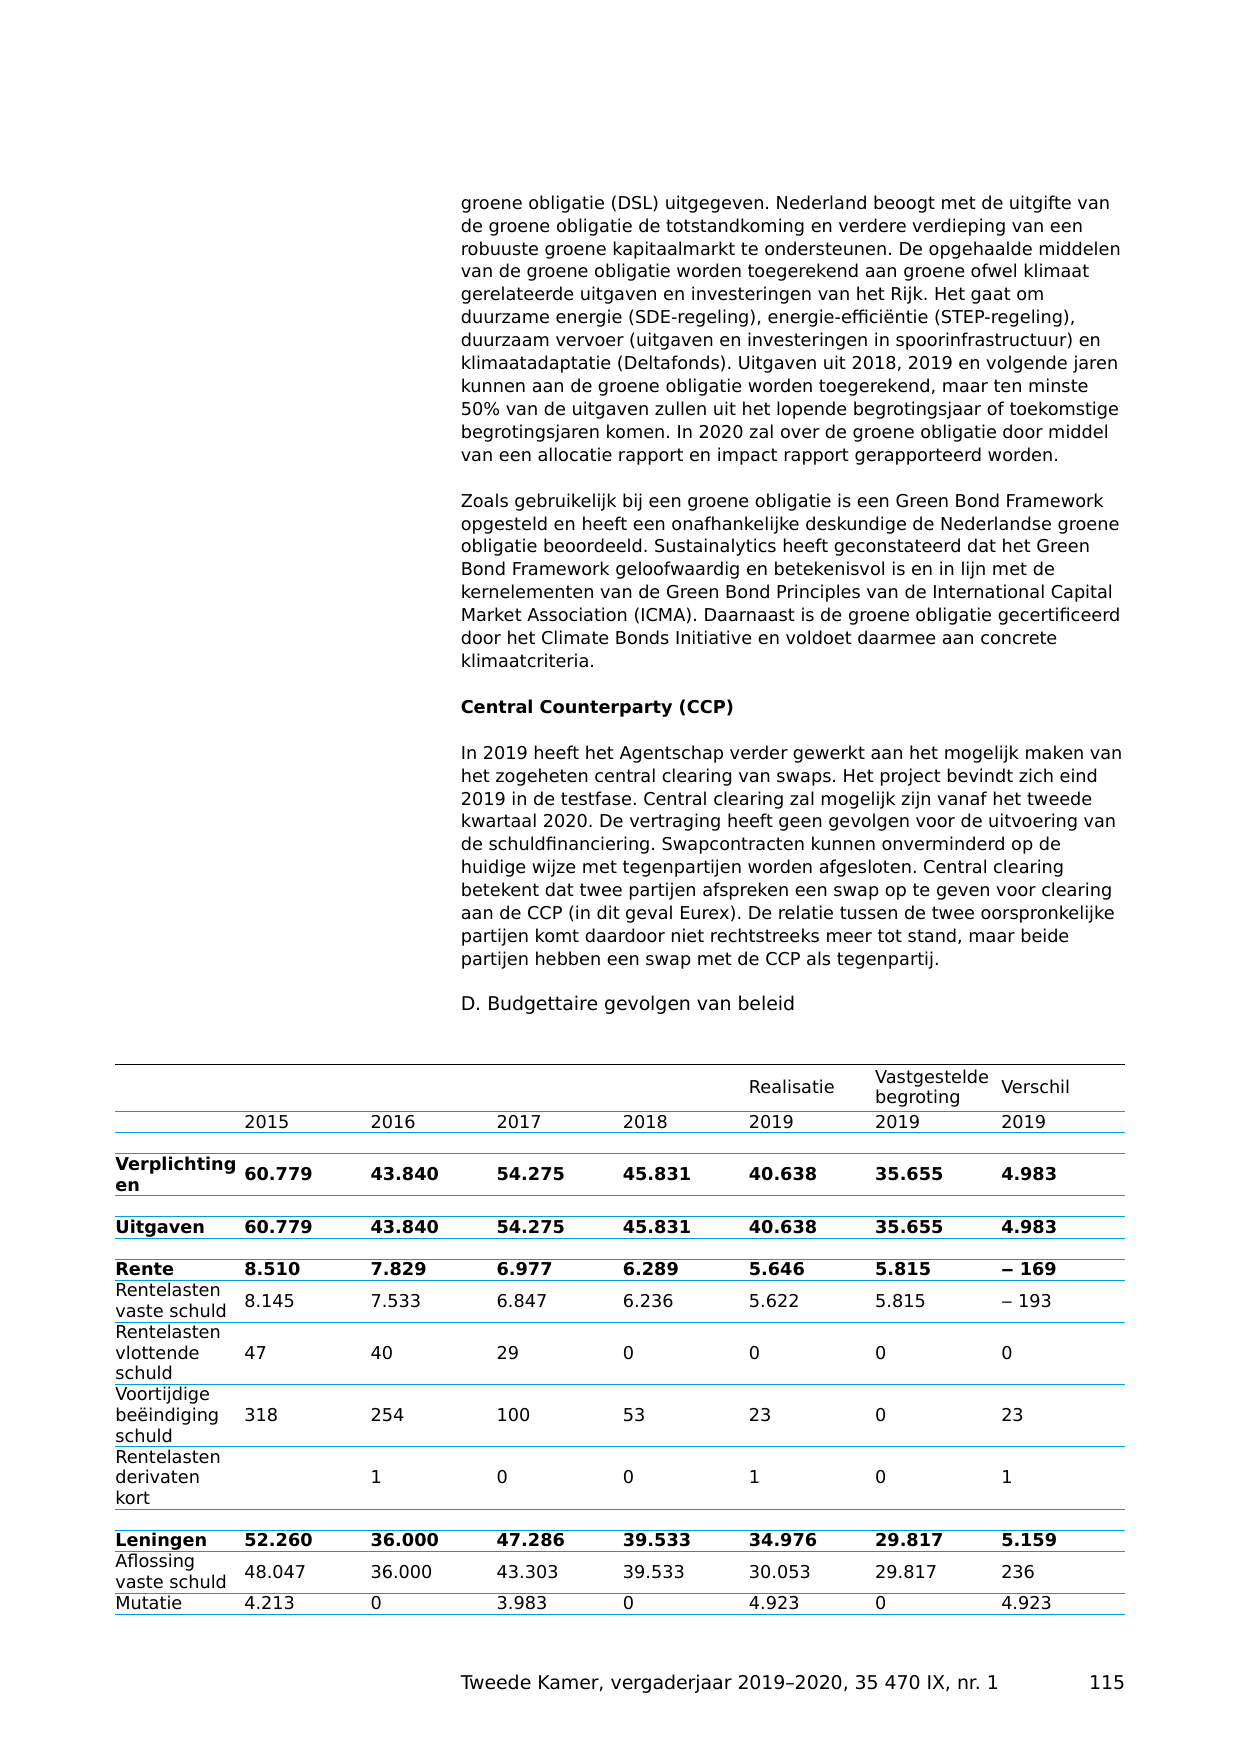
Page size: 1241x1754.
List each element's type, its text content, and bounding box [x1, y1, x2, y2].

text Central Counterparty (CCP) [461, 695, 1125, 718]
table_cell 6.847 [494, 1281, 620, 1321]
table_cell [368, 1239, 493, 1258]
table_cell [746, 1239, 872, 1258]
table_cell 39.533 [620, 1552, 746, 1593]
table_cell 2019 [998, 1112, 1125, 1132]
table_cell [998, 1510, 1125, 1530]
table_cell [872, 1510, 998, 1530]
table_cell [494, 1239, 620, 1258]
table_cell 0 [998, 1323, 1125, 1384]
table_cell 29.817 [872, 1552, 998, 1593]
table_cell 0 [746, 1323, 872, 1384]
table_cell 30.053 [746, 1552, 872, 1593]
table_cell 2019 [746, 1112, 872, 1132]
table_cell 5.622 [746, 1281, 872, 1321]
table_cell 0 [872, 1385, 998, 1446]
table_cell [998, 1239, 1125, 1258]
table_cell 0 [620, 1323, 746, 1384]
table_cell 29.817 [872, 1531, 998, 1551]
table_cell [368, 1065, 493, 1111]
table_cell 236 [998, 1552, 1125, 1593]
table_cell [620, 1196, 746, 1216]
table_cell 4.213 [241, 1594, 367, 1614]
table_cell 40.638 [746, 1154, 872, 1195]
table_cell 54.275 [494, 1154, 620, 1195]
table_cell [115, 1239, 241, 1258]
table_cell 3.983 [494, 1594, 620, 1614]
table_cell 35.655 [872, 1154, 998, 1195]
table_cell 1 [746, 1447, 872, 1509]
table_cell 23 [998, 1385, 1125, 1446]
table_cell 48.047 [241, 1552, 367, 1593]
table_cell 45.831 [620, 1154, 746, 1195]
table_cell 4.923 [746, 1594, 872, 1614]
table_cell 52.260 [241, 1531, 367, 1551]
table_cell 0 [620, 1447, 746, 1509]
table_cell Rentelasten vlottende schuld [115, 1323, 241, 1384]
table_header Tabel 37 Budgettaire gevolgen van beleidsartikel 11 Financiering staatsschuld (bedragen x € 1 mln.)12 [115, 1039, 1125, 1063]
table_cell 100 [494, 1385, 620, 1446]
table_cell 318 [241, 1385, 367, 1446]
table_cell Leningen [115, 1531, 241, 1551]
table_cell 45.831 [620, 1217, 746, 1237]
table_cell Realisatie [746, 1065, 872, 1111]
table_cell [115, 1196, 241, 1216]
table_cell 40.638 [746, 1217, 872, 1237]
table_cell 29 [494, 1323, 620, 1384]
table_cell 35.655 [872, 1217, 998, 1237]
table_cell [998, 1196, 1125, 1216]
table_cell [115, 1133, 241, 1153]
table_cell [241, 1196, 367, 1216]
table_cell 53 [620, 1385, 746, 1446]
table_cell 5.815 [872, 1260, 998, 1280]
table_cell Rentelasten derivaten kort [115, 1447, 241, 1509]
table_cell Verplichtingen [115, 1154, 241, 1195]
table_cell Vastgestelde begroting [872, 1065, 998, 1111]
table_cell 5.159 [998, 1531, 1125, 1551]
table_cell Aflossing vaste schuld [115, 1552, 241, 1593]
table_cell 0 [872, 1323, 998, 1384]
table_cell 2017 [494, 1112, 620, 1132]
table_cell 4.983 [998, 1154, 1125, 1195]
text groene obligatie (DSL) uitgegeven. Nederland beoogt met de uitgifte van de groene obligatie de totstandkoming en verdere verdieping van een robuuste groene kapitaalmarkt te ondersteunen. De opgehaalde middelen van de groene obligatie worden toegerekend aan groene ofwel klimaat gerelateerde uitgaven en investeringen van het Rijk. Het gaat om duurzame energie (SDE-regeling), energie-efficiëntie (STEP-regeling), duurzaam vervoer (uitgaven en investeringen in spoorinfrastructuur) en klimaatadaptatie (Deltafonds). Uitgaven uit 2018, 2019 en volgende jaren kunnen aan de groene obligatie worden toegerekend, maar ten minste 50% van de uitgaven zullen uit het lopende begrotingsjaar of toekomstige begrotingsjaren komen. In 2020 zal over de groene obligatie door middel van een allocatie rapport en impact rapport gerapporteerd worden. [461, 191, 1125, 466]
table_cell 6.977 [494, 1260, 620, 1280]
table_cell Voortijdige beëindiging schuld [115, 1385, 241, 1446]
title D. Budgettaire gevolgen van beleid [461, 993, 1125, 1015]
table_cell [746, 1196, 872, 1216]
table_cell 0 [368, 1594, 493, 1614]
table_cell [115, 1065, 241, 1111]
table_cell Verschil [998, 1065, 1125, 1111]
table_cell [115, 1112, 241, 1132]
table_cell 254 [368, 1385, 493, 1446]
table_cell 1 [368, 1447, 493, 1509]
table_cell 5.815 [872, 1281, 998, 1321]
table_cell [241, 1065, 367, 1111]
table_cell 0 [872, 1594, 998, 1614]
table_cell 39.533 [620, 1531, 746, 1551]
table_cell Uitgaven [115, 1217, 241, 1237]
table_cell [241, 1239, 367, 1258]
table_cell 23 [746, 1385, 872, 1446]
table_cell [872, 1196, 998, 1216]
table_cell [368, 1196, 493, 1216]
table_cell [872, 1133, 998, 1153]
table_cell 43.840 [368, 1154, 493, 1195]
text In 2019 heeft het Agentschap verder gewerkt aan het mogelijk maken van het zogeheten central clearing van swaps. Het project bevindt zich eind 2019 in de testfase. Central clearing zal mogelijk zijn vanaf het tweede kwartaal 2020. De vertraging heeft geen gevolgen voor de uitvoering van de schuldfinanciering. Swapcontracten kunnen onverminderd op de huidige wijze met tegenpartijen worden afgesloten. Central clearing betekent dat twee partijen afspreken een swap op te geven voor clearing aan de CCP (in dit geval Eurex). De relatie tussen de twee oorspronkelijke partijen komt daardoor niet rechtstreeks meer tot stand, maar beide partijen hebben een swap met de CCP als tegenpartij. [461, 741, 1125, 970]
table_cell 36.000 [368, 1552, 493, 1593]
table_cell ‒ 193 [998, 1281, 1125, 1321]
table_cell [368, 1133, 493, 1153]
table_cell [494, 1196, 620, 1216]
table_cell [746, 1510, 872, 1530]
table_cell 8.510 [241, 1260, 367, 1280]
table_cell Rentelasten vaste schuld [115, 1281, 241, 1321]
table_cell 7.533 [368, 1281, 493, 1321]
table_cell Mutatie [115, 1594, 241, 1614]
table_cell 54.275 [494, 1217, 620, 1237]
table_cell 34.976 [746, 1531, 872, 1551]
table_cell 43.303 [494, 1552, 620, 1593]
table_cell [241, 1133, 367, 1153]
table_cell 1 [998, 1447, 1125, 1509]
table_cell [241, 1447, 367, 1509]
table_cell 36.000 [368, 1531, 493, 1551]
table_cell [620, 1065, 746, 1111]
table_cell [241, 1510, 367, 1530]
table_cell 47.286 [494, 1531, 620, 1551]
table_cell 2019 [872, 1112, 998, 1132]
table_cell 4.983 [998, 1217, 1125, 1237]
text Zoals gebruikelijk bij een groene obligatie is een Green Bond Framework opgesteld en heeft een onafhankelijke deskundige de Nederlandse groene obligatie beoordeeld. Sustainalytics heeft geconstateerd dat het Green Bond Framework geloofwaardig en betekenisvol is en in lijn met de kernelementen van de Green Bond Principles van de International Capital Market Association (ICMA). Daarnaast is de groene obligatie gecertificeerd door het Climate Bonds Initiative en voldoet daarmee aan concrete klimaatcriteria. [461, 489, 1125, 672]
table_cell ‒ 169 [998, 1260, 1125, 1280]
table_cell 7.829 [368, 1260, 493, 1280]
table_cell 5.646 [746, 1260, 872, 1280]
table_cell 2016 [368, 1112, 493, 1132]
table_cell 60.779 [241, 1217, 367, 1237]
table_cell [494, 1133, 620, 1153]
table_cell 6.236 [620, 1281, 746, 1321]
table_cell 4.923 [998, 1594, 1125, 1614]
table_cell [620, 1239, 746, 1258]
table_cell [494, 1065, 620, 1111]
table_cell 43.840 [368, 1217, 493, 1237]
table_cell 47 [241, 1323, 367, 1384]
table_cell [620, 1510, 746, 1530]
table_cell 2018 [620, 1112, 746, 1132]
table_cell Rente [115, 1260, 241, 1280]
table_cell [115, 1510, 241, 1530]
table_cell [620, 1133, 746, 1153]
table_cell 8.145 [241, 1281, 367, 1321]
table_cell [872, 1239, 998, 1258]
table_cell [494, 1510, 620, 1530]
table_cell [746, 1133, 872, 1153]
table_cell 2015 [241, 1112, 367, 1132]
table_cell 0 [494, 1447, 620, 1509]
table_cell 60.779 [241, 1154, 367, 1195]
table_cell 40 [368, 1323, 493, 1384]
table_cell 6.289 [620, 1260, 746, 1280]
table_cell [998, 1133, 1125, 1153]
table_cell 0 [620, 1594, 746, 1614]
table_cell 0 [872, 1447, 998, 1509]
table_cell [368, 1510, 493, 1530]
